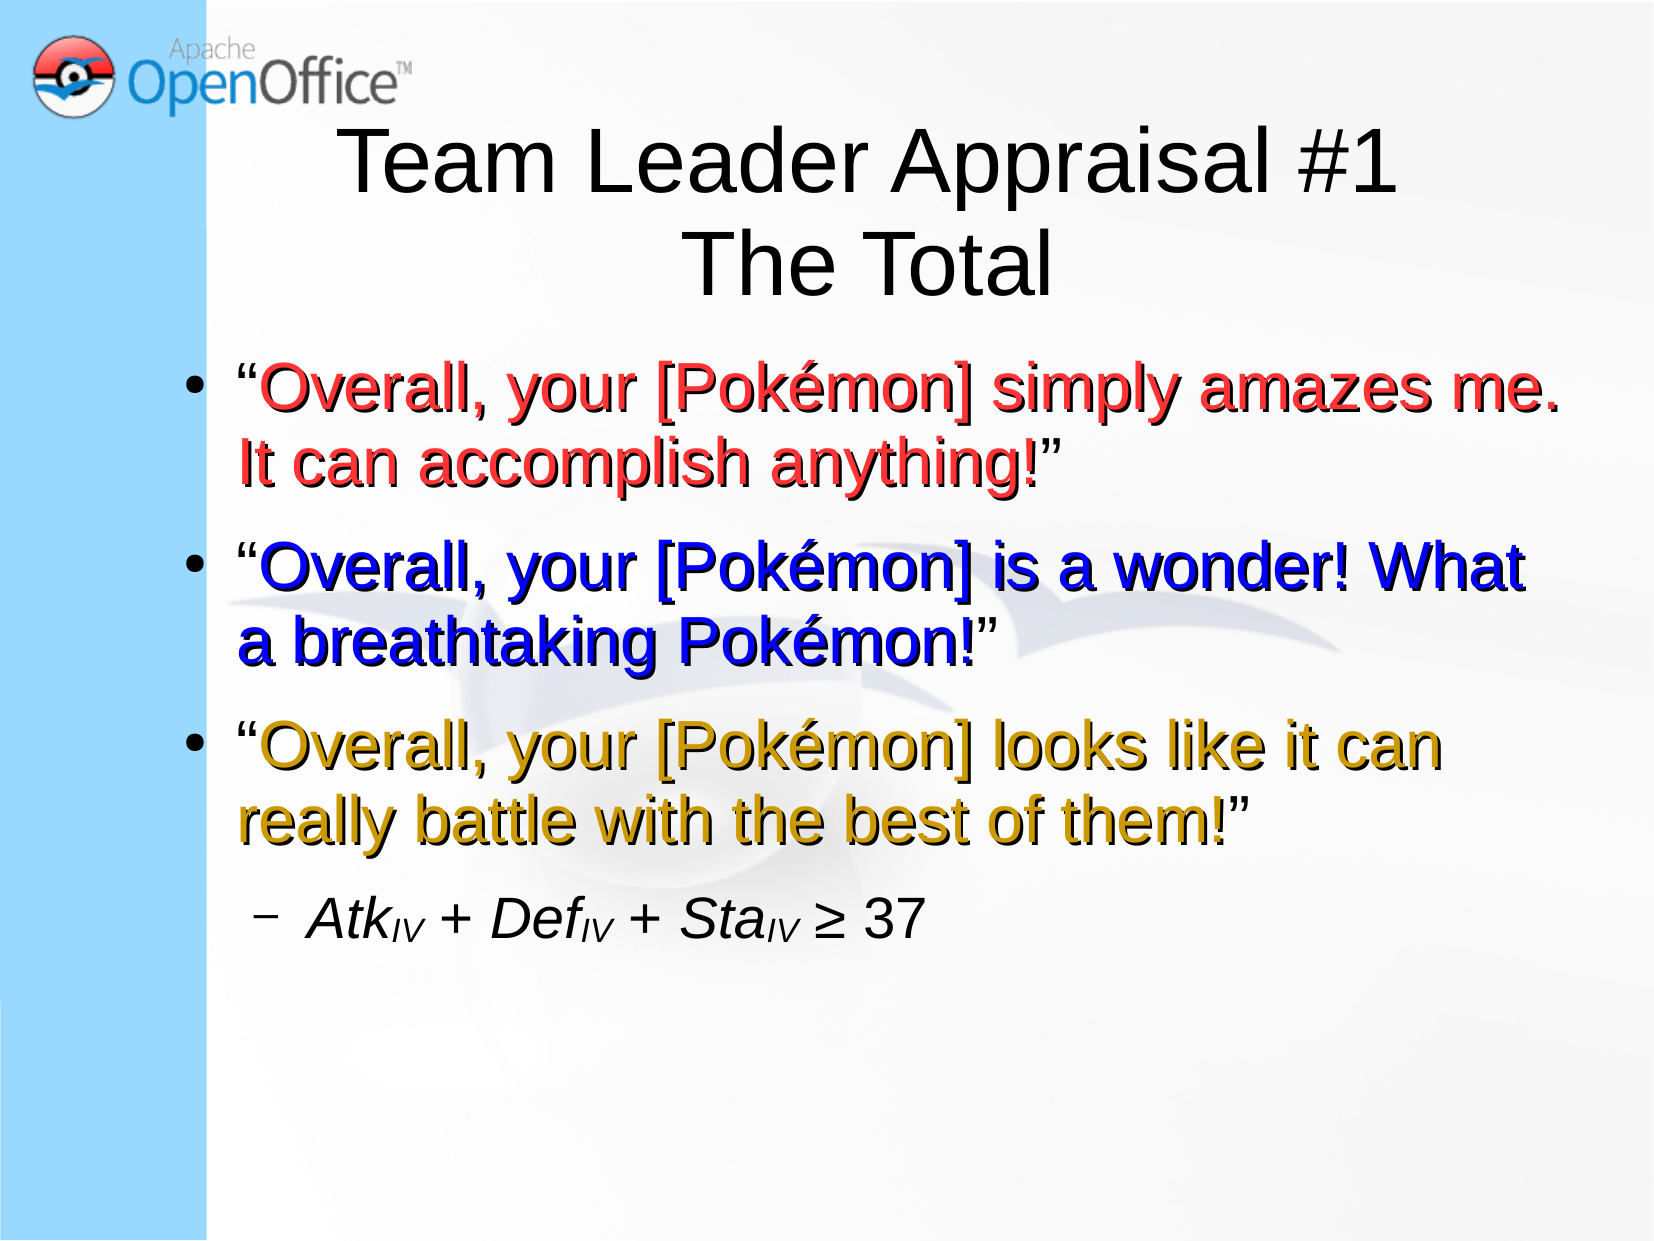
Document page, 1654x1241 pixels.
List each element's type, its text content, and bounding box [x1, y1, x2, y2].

list “Overall, your [Pokémon] simply amazes me. It can accomplish anything!” “Overall, your [Pokémon] is a wonder! What a breathtaking Pokémon!” “Overall, your [Pokémon] looks like it can really battle with the best of them!” AtkIV + DefIV + StaIV ≥ 37 [165, 349, 1571, 1228]
title Team Leader Appraisal #1 The Total [165, 108, 1571, 316]
picture [31, 2, 1654, 1241]
